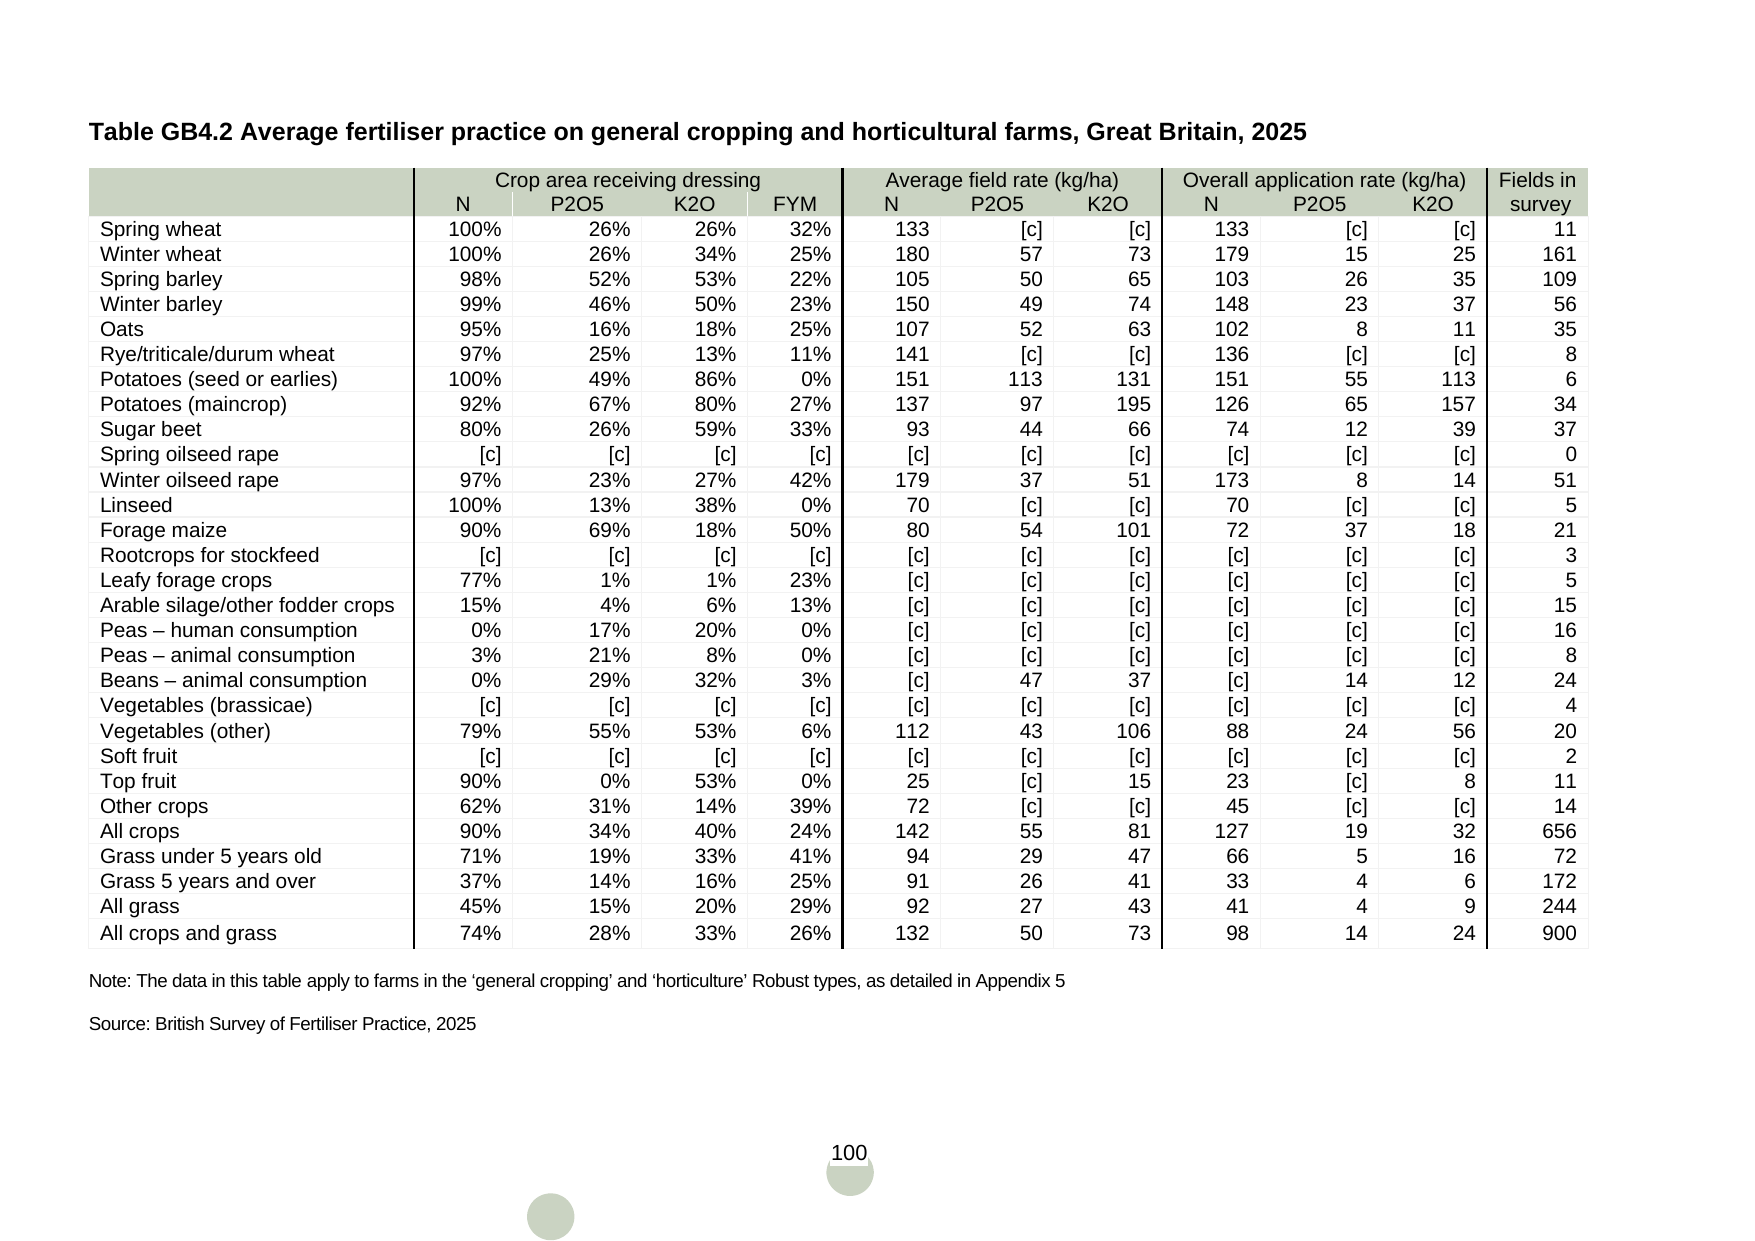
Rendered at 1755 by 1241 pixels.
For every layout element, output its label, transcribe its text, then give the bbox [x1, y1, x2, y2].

table_cell 98 [1163, 919, 1260, 947]
text Note: The data in this table apply to farms in the ‘general cropping’ and ‘horticulture’ Robust types, as detailed in Appendix 5 [88, 970, 1559, 992]
table_cell 26% [513, 217, 641, 241]
table_cell 106 [1054, 718, 1161, 743]
table_cell 0% [513, 769, 641, 793]
table_cell 8% [642, 643, 747, 667]
table_cell [c] [1379, 442, 1486, 466]
table_cell 33 [1163, 869, 1260, 893]
table_cell 37% [415, 869, 512, 893]
table_cell 109 [1488, 267, 1588, 291]
table_cell N [1163, 192, 1260, 216]
table_cell 14 [1261, 668, 1378, 692]
table_cell [c] [1054, 693, 1161, 717]
table_cell [c] [1163, 643, 1260, 667]
table_cell 8 [1379, 769, 1486, 793]
table_cell 67% [513, 392, 641, 416]
table_cell 127 [1163, 819, 1260, 843]
table_cell 97 [941, 392, 1053, 416]
table_cell 4% [513, 593, 641, 617]
table_cell 92% [415, 392, 512, 416]
table_cell [c] [1261, 744, 1378, 768]
table_cell 24 [1261, 718, 1378, 743]
table_cell Top fruit [89, 769, 413, 793]
table_cell 27% [642, 468, 747, 491]
table_cell 23% [748, 292, 841, 316]
table_cell K2O [1054, 192, 1161, 216]
table_cell [c] [1261, 342, 1378, 366]
table_cell 38% [642, 493, 747, 516]
table_cell 14 [1379, 468, 1486, 491]
table_cell [c] [1163, 568, 1260, 592]
table_cell [c] [1261, 217, 1378, 241]
table_cell 8 [1261, 317, 1378, 341]
table_cell 136 [1163, 342, 1260, 366]
table_cell 8 [1488, 643, 1588, 667]
table_cell 33% [642, 919, 747, 947]
table_cell [c] [1054, 794, 1161, 818]
table_cell Oats [89, 317, 413, 341]
table_cell 95% [415, 317, 512, 341]
table_cell 21 [1488, 518, 1588, 542]
table_cell 133 [1163, 217, 1260, 241]
table_cell 23% [748, 568, 841, 592]
table_cell [c] [1261, 442, 1378, 466]
table_cell [c] [748, 543, 841, 567]
table_cell 24% [748, 819, 841, 843]
table_cell All crops and grass [89, 919, 413, 947]
table_cell 74 [1163, 417, 1260, 441]
table_cell [c] [1163, 442, 1260, 466]
table_cell Grass 5 years and over [89, 869, 413, 893]
table_cell 8 [1261, 468, 1378, 491]
table_cell 55% [513, 718, 641, 743]
table_cell 157 [1379, 392, 1486, 416]
table_cell 25% [748, 242, 841, 266]
table_cell [c] [1054, 493, 1161, 516]
table_cell P2O5 [941, 192, 1054, 216]
table_cell [c] [642, 442, 747, 466]
table_cell 6 [1488, 367, 1588, 391]
table_cell 6% [748, 718, 841, 743]
table_cell Arable silage/other fodder crops [89, 593, 413, 617]
table_cell [c] [513, 693, 641, 717]
table_cell All grass [89, 894, 413, 918]
table_cell [c] [941, 643, 1053, 667]
table_cell Forage maize [89, 518, 413, 542]
table_cell 25% [748, 317, 841, 341]
table_cell [c] [1379, 794, 1486, 818]
table_cell 0% [748, 769, 841, 793]
table_cell 172 [1488, 869, 1588, 893]
table_cell 37 [941, 468, 1053, 491]
table_cell 4 [1488, 693, 1588, 717]
table_cell Leafy forage crops [89, 568, 413, 592]
table_cell 8 [1488, 342, 1588, 366]
table_cell [c] [941, 769, 1053, 793]
table_cell [c] [1054, 342, 1161, 366]
table_cell 43 [1054, 894, 1161, 918]
table_cell 42% [748, 468, 841, 491]
table_cell 37 [1054, 668, 1161, 692]
table_cell 31% [513, 794, 641, 818]
table_cell [89, 192, 413, 216]
table_cell 25% [748, 869, 841, 893]
table_cell 3% [748, 668, 841, 692]
table_cell 53% [642, 769, 747, 793]
table_cell 44 [941, 417, 1053, 441]
table_cell [c] [1163, 543, 1260, 567]
table_cell [c] [1261, 618, 1378, 642]
table_cell 52 [941, 317, 1053, 341]
table_cell 151 [844, 367, 940, 391]
table_cell 97% [415, 468, 512, 491]
table_cell 100% [415, 493, 512, 516]
table_cell 80% [642, 392, 747, 416]
table_header Average field rate (kg/ha) [844, 168, 1161, 192]
table_cell P2O5 [1260, 192, 1379, 216]
table_cell 25 [1379, 242, 1486, 266]
table_cell 15 [1261, 242, 1378, 266]
table_cell [c] [1379, 493, 1486, 516]
table_cell 39% [748, 794, 841, 818]
table_cell 77% [415, 568, 512, 592]
table_cell Grass under 5 years old [89, 844, 413, 868]
table_cell 102 [1163, 317, 1260, 341]
table_cell [c] [1261, 643, 1378, 667]
table_cell 49 [941, 292, 1053, 316]
table_cell Linseed [89, 493, 413, 516]
table_cell [c] [844, 744, 940, 768]
table_cell [c] [1379, 543, 1486, 567]
table_cell 18% [642, 317, 747, 341]
table_cell [c] [1379, 568, 1486, 592]
table_cell 12 [1379, 668, 1486, 692]
table_cell [c] [1163, 593, 1260, 617]
table_header Overall application rate (kg/ha) [1163, 168, 1486, 192]
table_cell 113 [1379, 367, 1486, 391]
subtitle Table GB4.2 Average fertiliser practice on general cropping and horticultural farms, Great Britain, 2025 [88, 117, 1559, 146]
table_cell 3% [415, 643, 512, 667]
table_cell 66 [1054, 417, 1161, 441]
table_cell 16 [1488, 618, 1588, 642]
table_cell 25% [513, 342, 641, 366]
table_cell N [415, 192, 512, 216]
table_cell 80 [844, 518, 940, 542]
table_cell [c] [642, 744, 747, 768]
table_cell 161 [1488, 242, 1588, 266]
table_cell 37 [1488, 417, 1588, 441]
table_cell [c] [513, 543, 641, 567]
table_cell [c] [642, 543, 747, 567]
table_cell 34 [1488, 392, 1588, 416]
table_cell 50% [748, 518, 841, 542]
table_cell 81 [1054, 819, 1161, 843]
table_cell 34% [642, 242, 747, 266]
table_cell 0 [1488, 442, 1588, 466]
table_cell 74% [415, 919, 512, 947]
table_cell 40% [642, 819, 747, 843]
table_cell [c] [1261, 593, 1378, 617]
table_cell 62% [415, 794, 512, 818]
table_cell 2 [1488, 744, 1588, 768]
table_cell Potatoes (maincrop) [89, 392, 413, 416]
table_cell 26 [941, 869, 1053, 893]
table_cell Spring barley [89, 267, 413, 291]
table_cell 55 [1261, 367, 1378, 391]
table_cell 35 [1379, 267, 1486, 291]
table_cell [c] [748, 442, 841, 466]
table_cell 41 [1054, 869, 1161, 893]
table_cell 19 [1261, 819, 1378, 843]
table_cell [c] [941, 794, 1053, 818]
table_cell 1% [513, 568, 641, 592]
table_cell [c] [941, 217, 1053, 241]
table_cell [c] [1261, 769, 1378, 793]
table_cell 27 [941, 894, 1053, 918]
table_cell 92 [844, 894, 940, 918]
table_cell 54 [941, 518, 1053, 542]
table_cell 179 [1163, 242, 1260, 266]
table_cell 32 [1379, 819, 1486, 843]
table_cell 72 [1163, 518, 1260, 542]
table_cell P2O5 [513, 192, 641, 216]
table_cell [c] [1261, 794, 1378, 818]
table_cell [c] [1163, 618, 1260, 642]
table_cell Winter barley [89, 292, 413, 316]
table_cell 100% [415, 217, 512, 241]
table_cell 59% [642, 417, 747, 441]
table_cell Other crops [89, 794, 413, 818]
table_cell 29 [941, 844, 1053, 868]
table_cell [c] [941, 543, 1053, 567]
table_cell 50 [941, 919, 1053, 947]
table_cell 11% [748, 342, 841, 366]
table_cell [c] [1261, 693, 1378, 717]
table_cell 47 [941, 668, 1053, 692]
table_cell 113 [941, 367, 1053, 391]
table_cell 244 [1488, 894, 1588, 918]
table_cell 50 [941, 267, 1053, 291]
table_cell 39 [1379, 417, 1486, 441]
table_cell Winter wheat [89, 242, 413, 266]
table_cell 90% [415, 819, 512, 843]
table_cell 33% [642, 844, 747, 868]
table_cell Vegetables (other) [89, 718, 413, 743]
table_cell [c] [1054, 643, 1161, 667]
table_cell 33% [748, 417, 841, 441]
table_cell All crops [89, 819, 413, 843]
table_cell 56 [1379, 718, 1486, 743]
table_cell 63 [1054, 317, 1161, 341]
table_header [89, 168, 413, 192]
table_cell 57 [941, 242, 1053, 266]
table_cell [c] [748, 744, 841, 768]
table_cell 72 [1488, 844, 1588, 868]
table_cell [c] [1054, 744, 1161, 768]
table_cell 37 [1379, 292, 1486, 316]
table_cell 131 [1054, 367, 1161, 391]
table_cell [c] [415, 693, 512, 717]
table_cell 11 [1379, 317, 1486, 341]
table_cell [c] [941, 442, 1053, 466]
table_cell [c] [844, 568, 940, 592]
table_cell 4 [1261, 894, 1378, 918]
table_cell [c] [941, 618, 1053, 642]
table_cell 179 [844, 468, 940, 491]
table_cell 5 [1261, 844, 1378, 868]
table_cell 4 [1261, 869, 1378, 893]
table_cell survey [1488, 192, 1588, 216]
table_cell [c] [1054, 593, 1161, 617]
table_cell 47 [1054, 844, 1161, 868]
table_cell 65 [1054, 267, 1161, 291]
table_cell 13% [748, 593, 841, 617]
table_cell [c] [513, 442, 641, 466]
table_cell 18 [1379, 518, 1486, 542]
table_cell 150 [844, 292, 940, 316]
table_cell [c] [1054, 217, 1161, 241]
table_cell 133 [844, 217, 940, 241]
table_cell 55 [941, 819, 1053, 843]
table_cell 91 [844, 869, 940, 893]
table_cell 0% [748, 618, 841, 642]
table_cell Spring oilseed rape [89, 442, 413, 466]
table_cell 50% [642, 292, 747, 316]
table_cell [c] [844, 693, 940, 717]
table_cell 19% [513, 844, 641, 868]
table_cell 112 [844, 718, 940, 743]
table_cell 23 [1163, 769, 1260, 793]
table_cell [c] [415, 543, 512, 567]
table_cell 86% [642, 367, 747, 391]
table_cell Soft fruit [89, 744, 413, 768]
table_cell 52% [513, 267, 641, 291]
table_cell 151 [1163, 367, 1260, 391]
table_cell 51 [1488, 468, 1588, 491]
table_cell N [844, 192, 941, 216]
table_cell 71% [415, 844, 512, 868]
table_cell 28% [513, 919, 641, 947]
table_cell [c] [642, 693, 747, 717]
table_cell 65 [1261, 392, 1378, 416]
table_cell 70 [1163, 493, 1260, 516]
table_cell [c] [1261, 543, 1378, 567]
table_cell [c] [1054, 442, 1161, 466]
table_cell Vegetables (brassicae) [89, 693, 413, 717]
table_cell 80% [415, 417, 512, 441]
table_cell Beans – animal consumption [89, 668, 413, 692]
table_cell 88 [1163, 718, 1260, 743]
table_cell 15% [415, 593, 512, 617]
table_cell [c] [844, 668, 940, 692]
table_cell 24 [1379, 919, 1486, 947]
table_cell 72 [844, 794, 940, 818]
table_cell 26% [513, 417, 641, 441]
table_cell 97% [415, 342, 512, 366]
table_cell 26 [1261, 267, 1378, 291]
table_cell 93 [844, 417, 940, 441]
table_cell 99% [415, 292, 512, 316]
table_cell [c] [1261, 493, 1378, 516]
table_cell 49% [513, 367, 641, 391]
table_cell Rye/triticale/durum wheat [89, 342, 413, 366]
table_cell 3 [1488, 543, 1588, 567]
table_cell 32% [748, 217, 841, 241]
table_cell [c] [1379, 618, 1486, 642]
table_cell 17% [513, 618, 641, 642]
text Source: British Survey of Fertiliser Practice, 2025 [88, 1013, 1559, 1035]
table_cell 9 [1379, 894, 1486, 918]
table_cell K2O [1379, 192, 1486, 216]
table_cell 26% [642, 217, 747, 241]
table_cell 27% [748, 392, 841, 416]
table_cell 24 [1488, 668, 1588, 692]
table_cell Winter oilseed rape [89, 468, 413, 491]
table_cell 16% [513, 317, 641, 341]
table_cell 656 [1488, 819, 1588, 843]
table_cell [c] [748, 693, 841, 717]
table_cell 45 [1163, 794, 1260, 818]
table_cell 0% [748, 643, 841, 667]
table_cell 16% [642, 869, 747, 893]
table_cell [c] [1379, 643, 1486, 667]
table_cell [c] [1054, 618, 1161, 642]
table_cell Spring wheat [89, 217, 413, 241]
table_cell [c] [844, 442, 940, 466]
table_cell Peas – animal consumption [89, 643, 413, 667]
table_cell 98% [415, 267, 512, 291]
table_cell [c] [1379, 693, 1486, 717]
table_cell 43 [941, 718, 1053, 743]
table_cell 1% [642, 568, 747, 592]
table_cell 73 [1054, 242, 1161, 266]
table_cell 142 [844, 819, 940, 843]
table_cell [c] [513, 744, 641, 768]
table_cell [c] [1163, 693, 1260, 717]
table_cell [c] [941, 593, 1053, 617]
table_cell 34% [513, 819, 641, 843]
table_cell 29% [748, 894, 841, 918]
table_cell 73 [1054, 919, 1161, 947]
table_cell [c] [844, 593, 940, 617]
table_cell 11 [1488, 217, 1588, 241]
table_cell K2O [641, 192, 747, 216]
table_cell 70 [844, 493, 940, 516]
table_cell 0% [415, 668, 512, 692]
table_cell [c] [941, 568, 1053, 592]
table_cell [c] [1379, 342, 1486, 366]
table_cell 0% [748, 367, 841, 391]
table_cell Sugar beet [89, 417, 413, 441]
table_cell Peas – human consumption [89, 618, 413, 642]
table_cell 90% [415, 518, 512, 542]
table_cell 45% [415, 894, 512, 918]
table_cell 100% [415, 367, 512, 391]
table_cell 173 [1163, 468, 1260, 491]
table_cell 26% [748, 919, 841, 947]
table_cell 32% [642, 668, 747, 692]
table_cell Potatoes (seed or earlies) [89, 367, 413, 391]
table_cell 0% [415, 618, 512, 642]
table_header Crop area receiving dressing [415, 168, 841, 192]
table_cell 13% [513, 493, 641, 516]
table_cell [c] [1261, 568, 1378, 592]
table_cell [c] [941, 493, 1053, 516]
table_cell 180 [844, 242, 940, 266]
table_cell 12 [1261, 417, 1378, 441]
table_cell 94 [844, 844, 940, 868]
table_cell 14% [513, 869, 641, 893]
table_cell 5 [1488, 568, 1588, 592]
table_cell 35 [1488, 317, 1588, 341]
table_cell 18% [642, 518, 747, 542]
table_cell 132 [844, 919, 940, 947]
table_cell 69% [513, 518, 641, 542]
table_cell 53% [642, 267, 747, 291]
table_cell 107 [844, 317, 940, 341]
table_cell 20% [642, 618, 747, 642]
table_cell 26% [513, 242, 641, 266]
table_cell 103 [1163, 267, 1260, 291]
table_cell 14% [642, 794, 747, 818]
table_cell 101 [1054, 518, 1161, 542]
table_cell 0% [748, 493, 841, 516]
table_cell 13% [642, 342, 747, 366]
table_cell 20 [1488, 718, 1588, 743]
table_cell [c] [1163, 668, 1260, 692]
table_cell 79% [415, 718, 512, 743]
table_cell 15 [1054, 769, 1161, 793]
table_cell 41% [748, 844, 841, 868]
table_cell [c] [1379, 593, 1486, 617]
table_cell 6% [642, 593, 747, 617]
table_cell 53% [642, 718, 747, 743]
table_cell [c] [941, 342, 1053, 366]
table_cell 21% [513, 643, 641, 667]
table_cell 141 [844, 342, 940, 366]
table_cell [c] [1379, 744, 1486, 768]
table_cell [c] [844, 618, 940, 642]
table_cell 900 [1488, 919, 1588, 947]
table_cell [c] [415, 442, 512, 466]
table_cell 15% [513, 894, 641, 918]
table_cell [c] [844, 543, 940, 567]
table_cell 37 [1261, 518, 1378, 542]
table_cell 46% [513, 292, 641, 316]
table_cell 90% [415, 769, 512, 793]
table_cell [c] [941, 744, 1053, 768]
table_cell [c] [1054, 543, 1161, 567]
table_cell [c] [415, 744, 512, 768]
table_cell 6 [1379, 869, 1486, 893]
table_cell [c] [941, 693, 1053, 717]
table_cell 29% [513, 668, 641, 692]
table_cell 23 [1261, 292, 1378, 316]
table_cell 14 [1261, 919, 1378, 947]
table_cell 22% [748, 267, 841, 291]
table_cell 126 [1163, 392, 1260, 416]
table_cell 137 [844, 392, 940, 416]
table_header Fields in [1488, 168, 1588, 192]
table_cell 56 [1488, 292, 1588, 316]
table_cell Rootcrops for stockfeed [89, 543, 413, 567]
table_cell 20% [642, 894, 747, 918]
table_cell [c] [1054, 568, 1161, 592]
table_cell 195 [1054, 392, 1161, 416]
table_cell 23% [513, 468, 641, 491]
table_cell 15 [1488, 593, 1588, 617]
table_cell 5 [1488, 493, 1588, 516]
table_cell [c] [1163, 744, 1260, 768]
table_cell FYM [748, 192, 841, 216]
table_cell 100% [415, 242, 512, 266]
table_cell 11 [1488, 769, 1588, 793]
table_cell 14 [1488, 794, 1588, 818]
table_cell 16 [1379, 844, 1486, 868]
table_cell [c] [1379, 217, 1486, 241]
table_cell [c] [844, 643, 940, 667]
table_cell 105 [844, 267, 940, 291]
table_cell 41 [1163, 894, 1260, 918]
table_cell 25 [844, 769, 940, 793]
table_cell 74 [1054, 292, 1161, 316]
table_cell 51 [1054, 468, 1161, 491]
table_cell 148 [1163, 292, 1260, 316]
table_cell 66 [1163, 844, 1260, 868]
